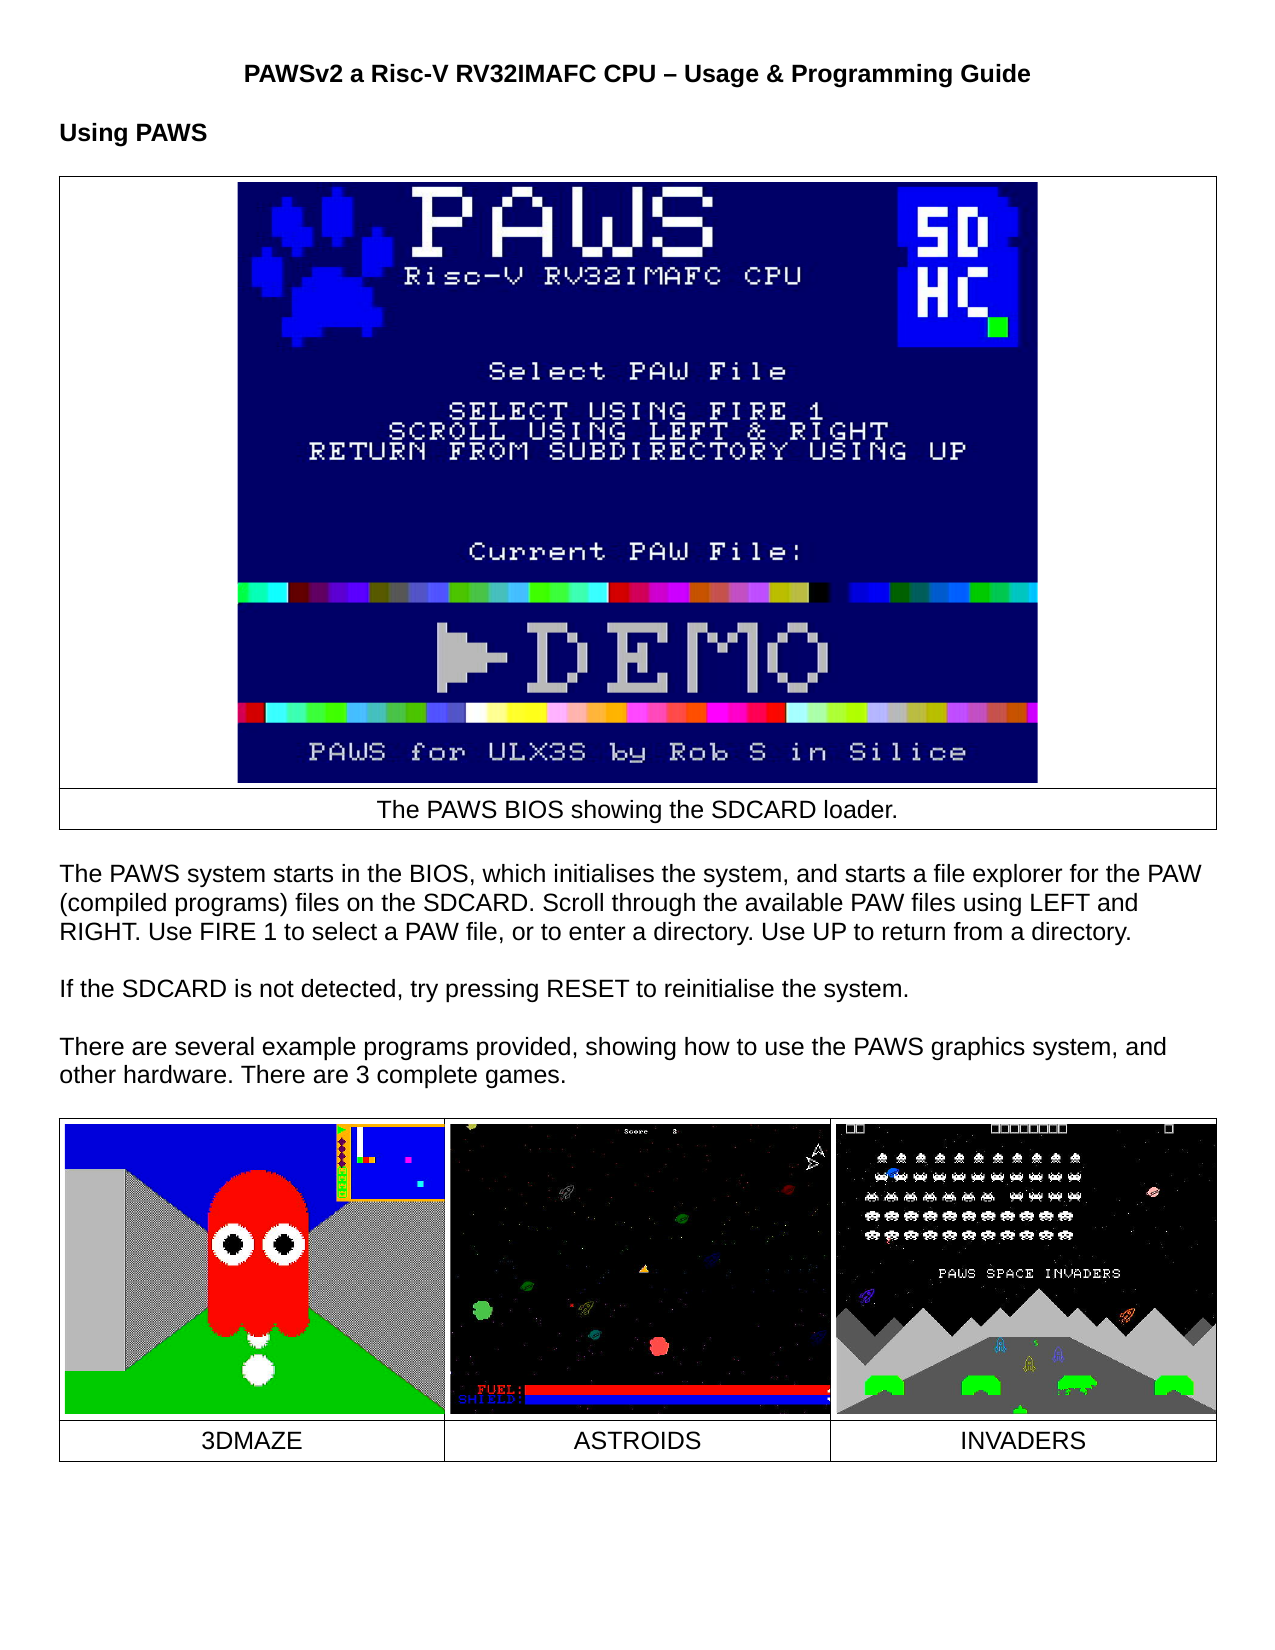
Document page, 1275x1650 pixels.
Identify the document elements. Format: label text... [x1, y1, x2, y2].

table_cell 3DMAZE [60, 1421, 444, 1461]
table_cell The PAWS BIOS showing the SDCARD loader. [60, 789, 1216, 829]
text If the SDCARD is not detected, try pressing RESET to reinitialise the system. [59, 974, 1216, 1003]
text Using PAWS [59, 118, 1216, 147]
table_header [60, 177, 1216, 788]
table_cell ASTROIDS [445, 1421, 830, 1461]
table_cell INVADERS [831, 1421, 1216, 1461]
picture [237, 182, 1038, 783]
text There are several example programs provided, showing how to use the PAWS graphics system, and other hardware. There are 3 complete games. [59, 1032, 1216, 1089]
text The PAWS system starts in the BIOS, which initialises the system, and starts a file explorer for the PAW (compiled programs) files on the SDCARD. Scroll through the available PAW files using LEFT and RIGHT. Use FIRE 1 to select a PAW file, or to enter a directory. Use UP to return from a directory. [59, 859, 1216, 945]
table_header [831, 1119, 1216, 1419]
table_header [445, 1119, 830, 1419]
picture [450, 1124, 831, 1414]
picture [836, 1124, 1216, 1414]
picture [64, 1124, 445, 1414]
table_header [60, 1119, 444, 1419]
